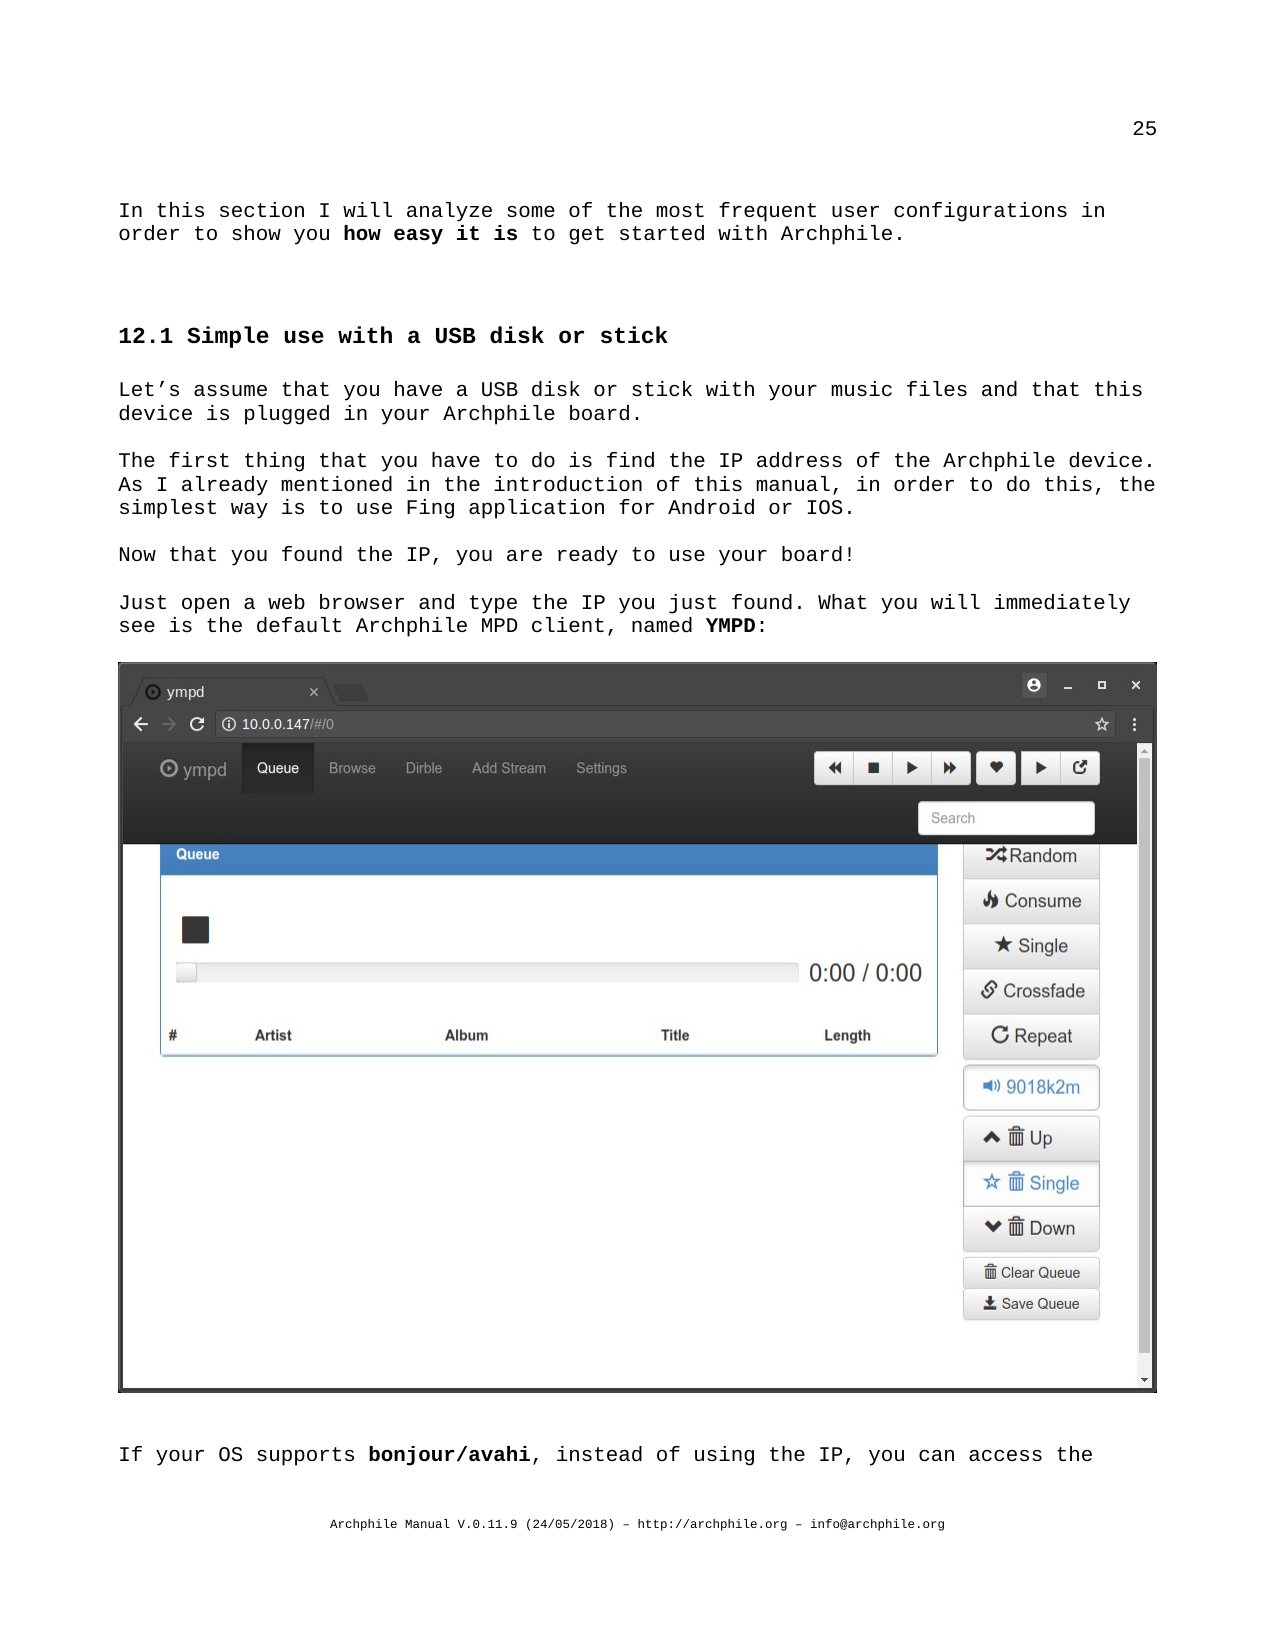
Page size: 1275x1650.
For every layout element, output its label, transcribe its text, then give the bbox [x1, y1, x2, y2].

text In this section I will analyze some of the most frequent user configurations in order to show you how easy it is to get started with Archphile. [118, 199, 1157, 247]
text If your OS supports bonjour/avahi, instead of using the IP, you can access the [118, 1444, 1157, 1468]
text Just open a web browser and type the IP you just found. What you will immediately see is the default Archphile MPD client, named YMPD: [118, 592, 1157, 639]
text The first thing that you have to do is find the IP address of the Archphile device. As I already mentioned in the introduction of this manual, in order to do this, the simplest way is to use Fing application for Android or IOS. [118, 450, 1157, 521]
text Let’s assume that you have a USB disk or stick with your music files and that this device is plugged in your Archphile board. [118, 379, 1157, 426]
text 12.1 Simple use with a USB disk or stick [118, 325, 1157, 351]
picture [118, 662, 1157, 1393]
text Now that you found the IP, you are ready to use your board! [118, 544, 1157, 568]
